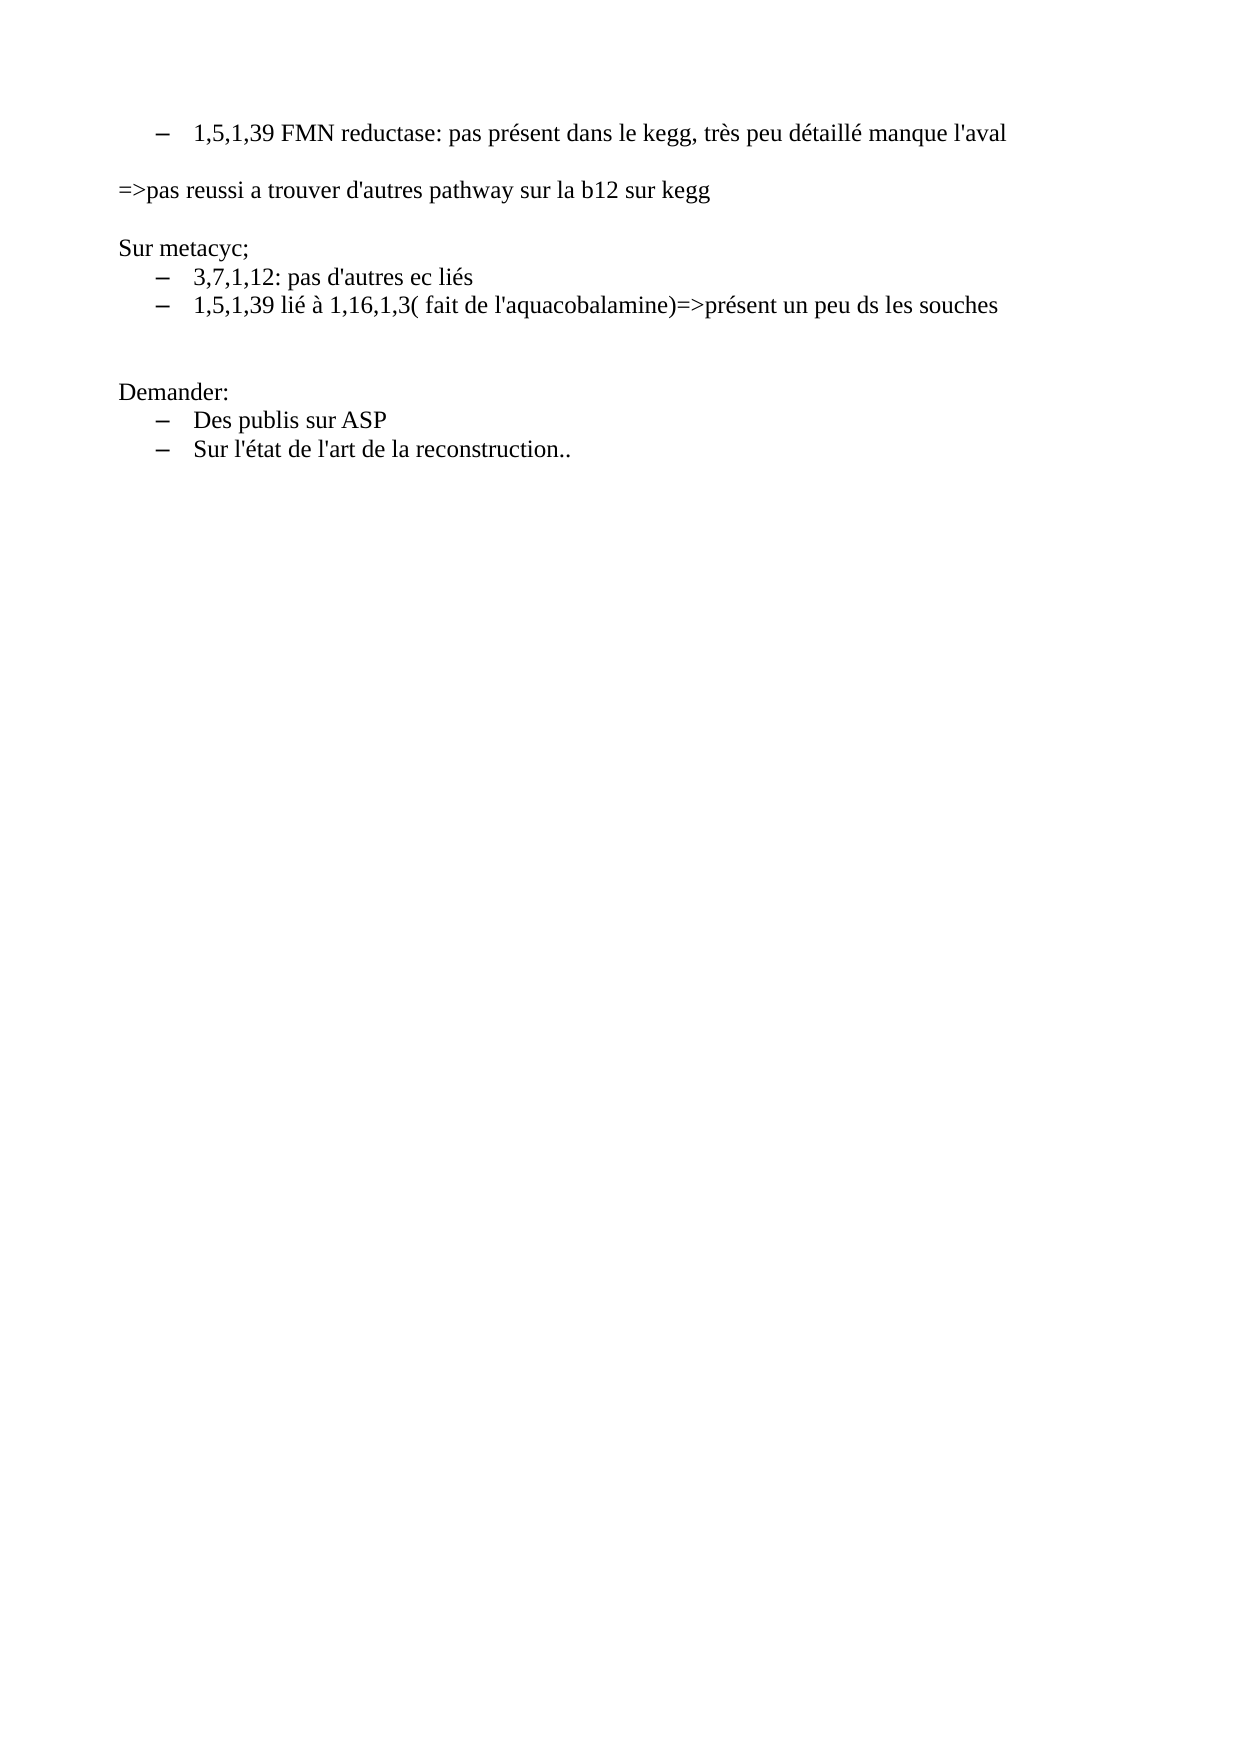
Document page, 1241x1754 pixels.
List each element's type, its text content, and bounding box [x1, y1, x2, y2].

list Sur l'état de l'art de la reconstruction.. [156, 434, 1122, 463]
list 1,5,1,39 lié à 1,16,1,3( fait de l'aquacobalamine)=>présent un peu ds les souches [156, 291, 1122, 319]
text Demander: [118, 377, 1122, 406]
list Des publis sur ASP [156, 406, 1122, 434]
text =>pas reussi a trouver d'autres pathway sur la b12 sur kegg [118, 176, 1122, 204]
text Sur metacyc; [118, 233, 1122, 262]
list 1,5,1,39 FMN reductase: pas présent dans le kegg, très peu détaillé manque l'aval [156, 118, 1122, 147]
list 3,7,1,12: pas d'autres ec liés [156, 262, 1122, 291]
